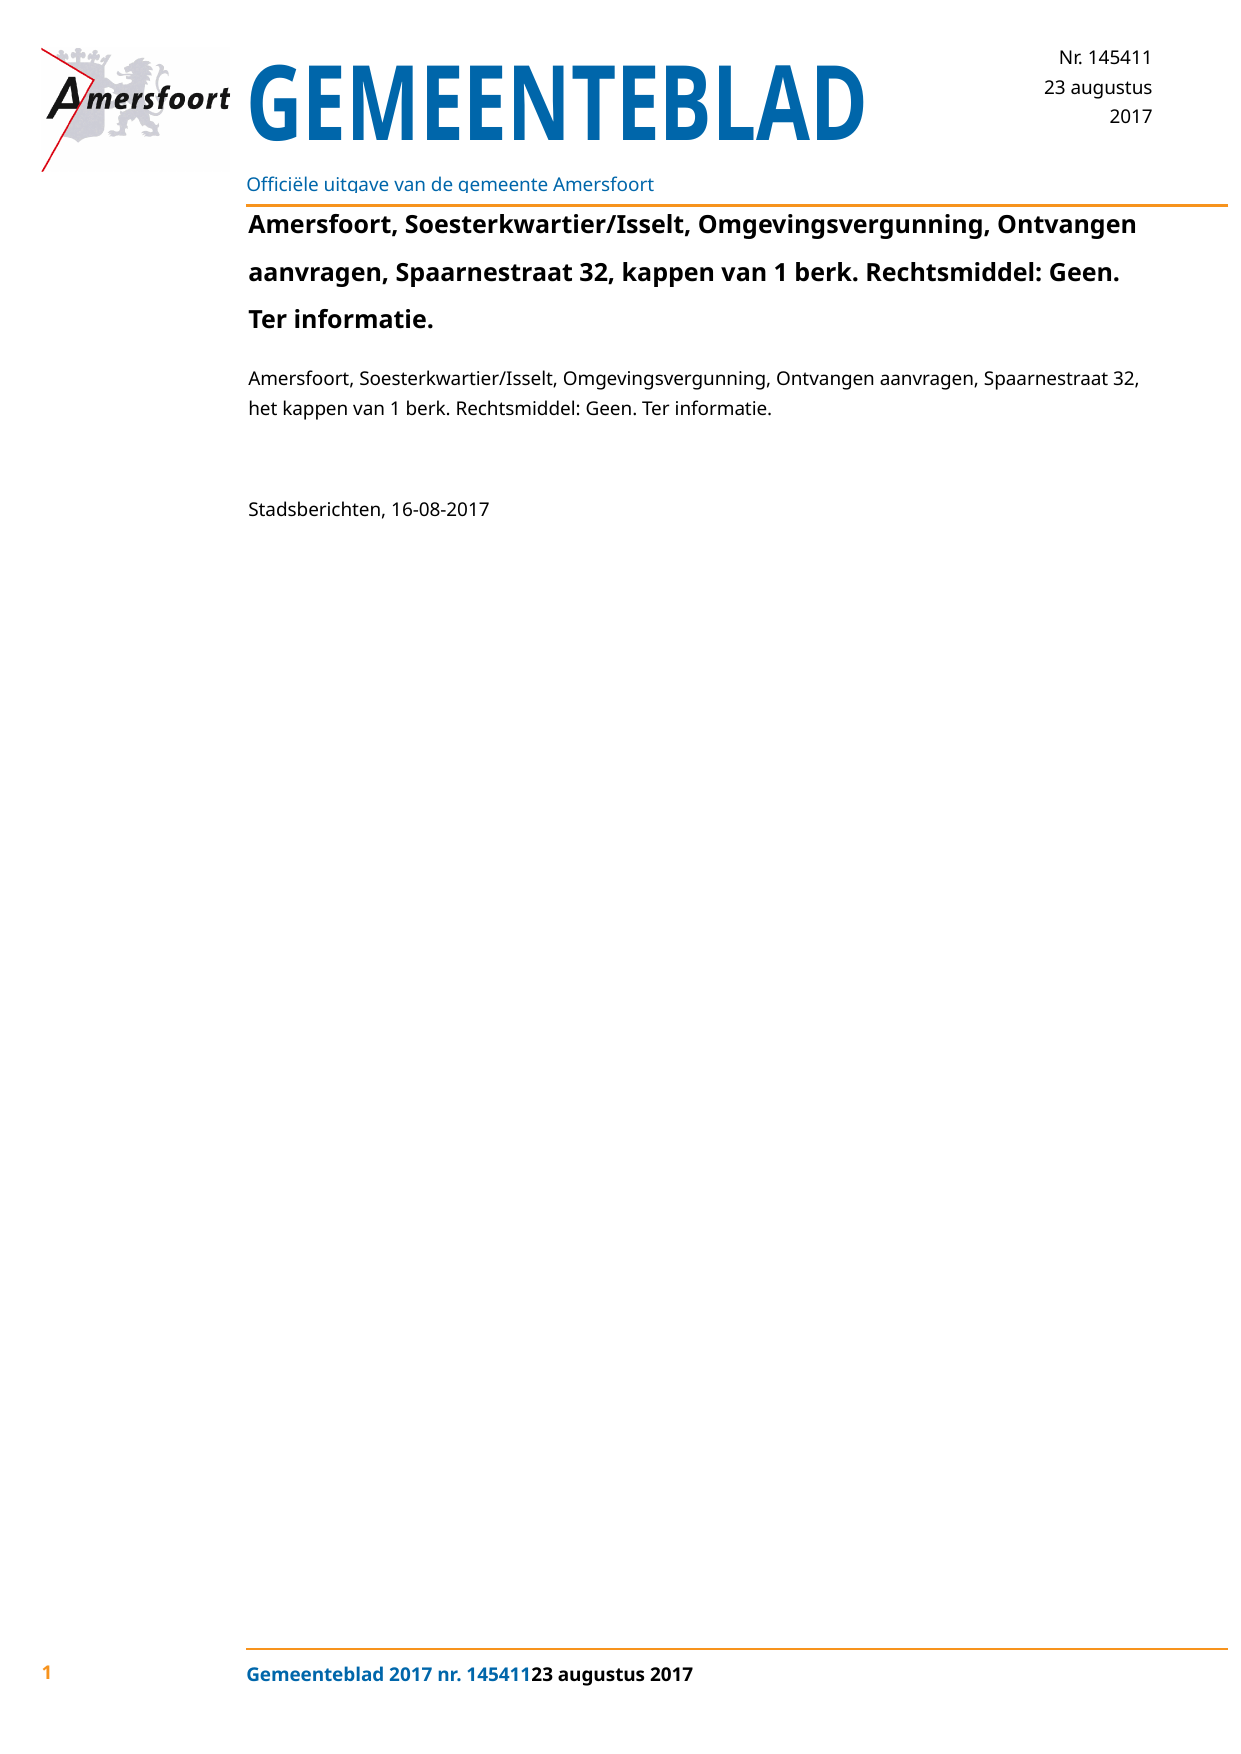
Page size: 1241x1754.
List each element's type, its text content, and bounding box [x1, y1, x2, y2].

text Stadsberichten, 16-08-2017 [248, 496, 1152, 522]
text Amersfoort, Soesterkwartier/Isselt, Omgevingsvergunning, Ontvangen aanvragen, Spaarnestraat 32, kappen van 1 berk. Rechtsmiddel: Geen. Ter informatie. [248, 207, 1152, 336]
text Amersfoort, Soesterkwartier/Isselt, Omgevingsvergunning, Ontvangen aanvragen, Spaarnestraat 32, het kappen van 1 berk. Rechtsmiddel: Geen. Ter informatie. [248, 366, 1152, 421]
picture [41, 47, 231, 172]
